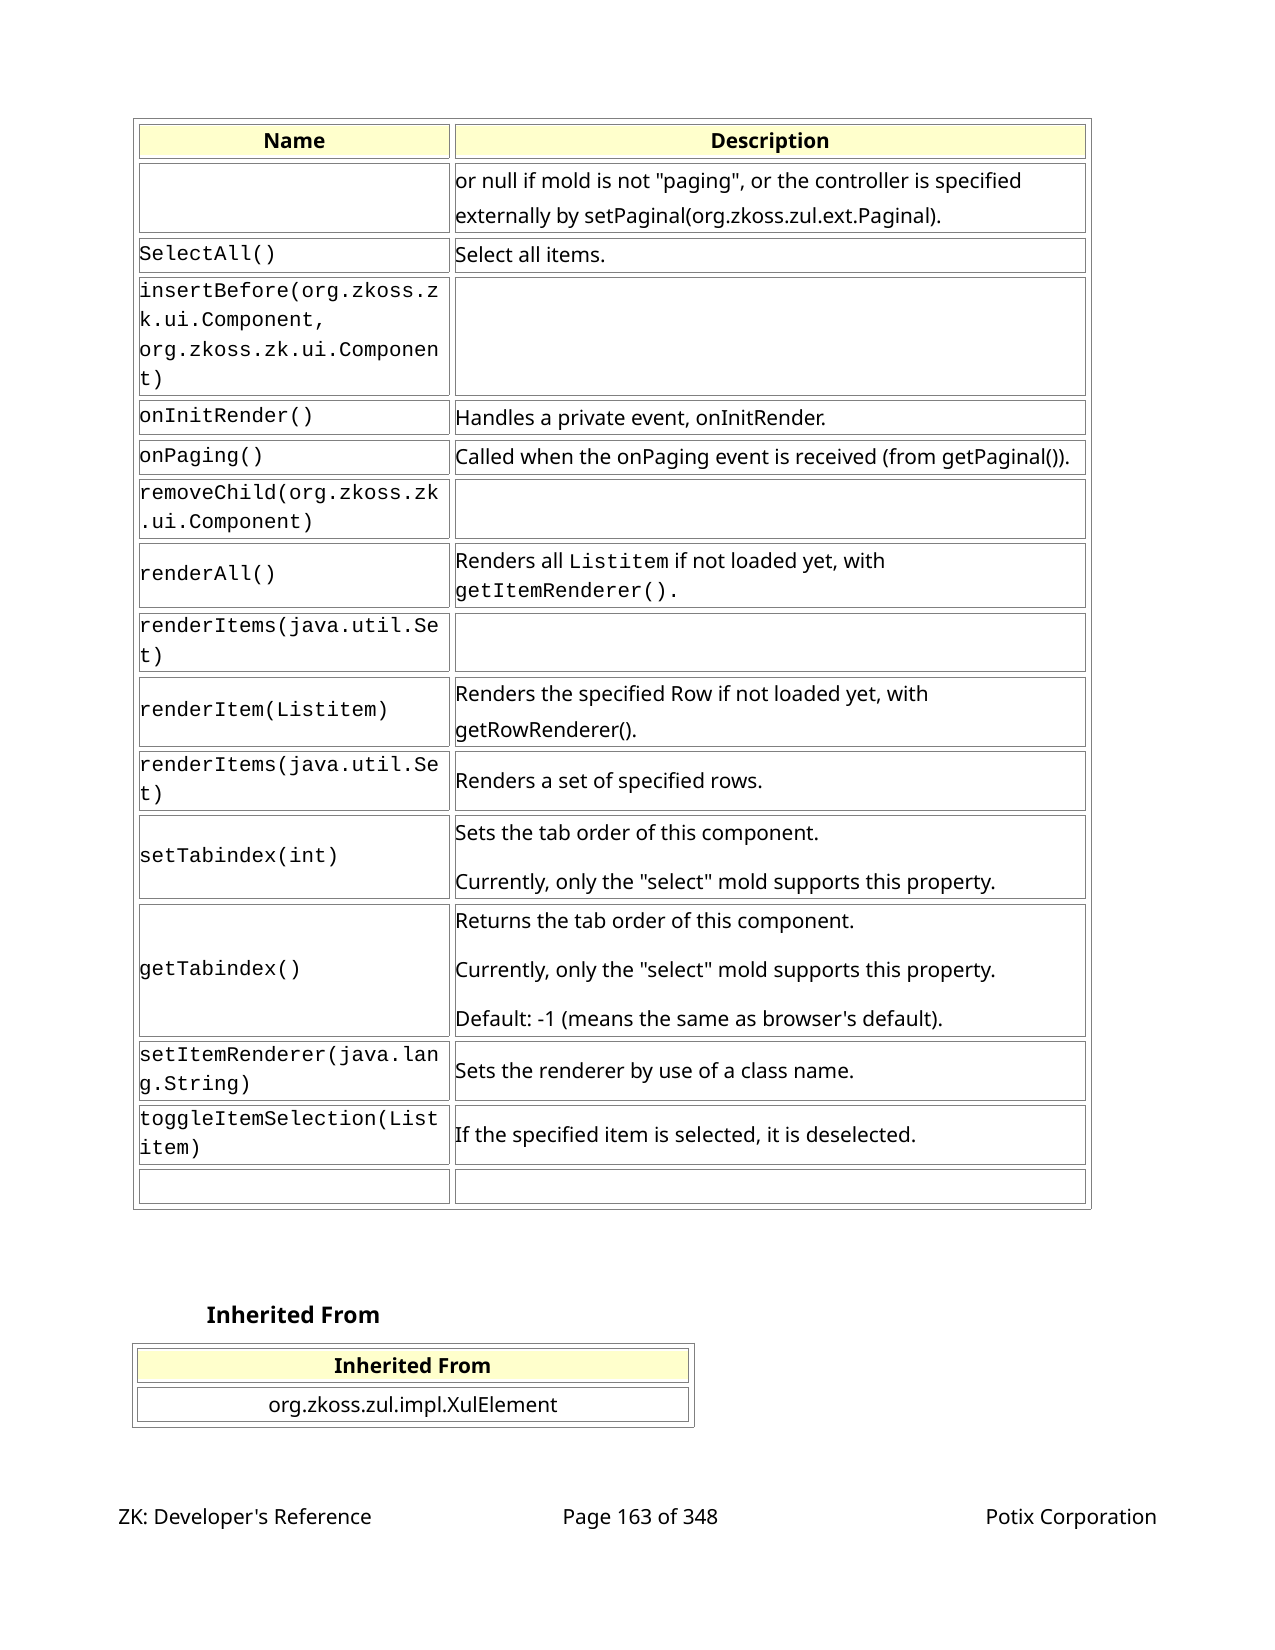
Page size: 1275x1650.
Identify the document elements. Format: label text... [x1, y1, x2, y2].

table_cell SelectAll() [136, 232, 452, 272]
table_cell renderAll() [136, 538, 452, 607]
table_header Description [452, 119, 1088, 158]
table_header Inherited From [134, 1344, 691, 1382]
table_cell getTabindex() [136, 898, 452, 1036]
table_cell Returns the tab order of this component. Currently, only the "select" mold supports this property. Default: -1 (means the same as browser's default). [452, 898, 1088, 1036]
table_cell insertBefore(org.zkoss.zk.ui.Component, org.zkoss.zk.ui.Component) [136, 272, 452, 395]
table_cell Select all items. [452, 232, 1088, 272]
table_cell org.zkoss.zul.impl.XulElement [134, 1382, 691, 1421]
table_cell Called when the onPaging event is received (from getPaginal()). [452, 434, 1088, 474]
table_cell [140, 1170, 449, 1203]
table_cell [456, 1170, 1085, 1203]
table_cell Renders a set of specified rows. [452, 746, 1088, 810]
table_cell Handles a private event, onInitRender. [452, 395, 1088, 434]
table_cell renderItems(java.util.Set) [136, 607, 452, 671]
table_cell setTabindex(int) [136, 810, 452, 898]
table_cell [136, 158, 452, 232]
table_cell onInitRender() [136, 395, 452, 434]
table_cell toggleItemSelection(Listitem) [136, 1100, 452, 1164]
table_cell Sets the tab order of this component. Currently, only the "select" mold supports this property. [452, 810, 1088, 898]
table_cell [136, 1164, 452, 1203]
table_cell Renders all Listitem if not loaded yet, with getItemRenderer(). [452, 538, 1088, 607]
table_cell If the specified item is selected, it is deselected. [452, 1100, 1088, 1164]
table_cell [456, 480, 1085, 538]
subtitle Inherited From [207, 1299, 1157, 1330]
table_cell [456, 278, 1085, 395]
table_cell Renders the specified Row if not loaded yet, with getRowRenderer(). [452, 671, 1088, 746]
table_cell or null if mold is not "paging", or the controller is specified externally by setPaginal(org.zkoss.zul.ext.Paginal). [452, 158, 1088, 232]
table_cell [452, 474, 1088, 538]
table_cell [456, 614, 1085, 671]
table_header Name [136, 119, 452, 158]
table_cell [452, 1164, 1088, 1203]
table_cell setItemRenderer(java.lang.String) [136, 1036, 452, 1100]
table_cell removeChild(org.zkoss.zk.ui.Component) [136, 474, 452, 538]
table_cell onPaging() [136, 434, 452, 474]
table_cell Sets the renderer by use of a class name. [452, 1036, 1088, 1100]
table_cell [452, 607, 1088, 671]
table_cell renderItems(java.util.Set) [136, 746, 452, 810]
table_cell [452, 272, 1088, 395]
table_cell renderItem(Listitem) [136, 671, 452, 746]
